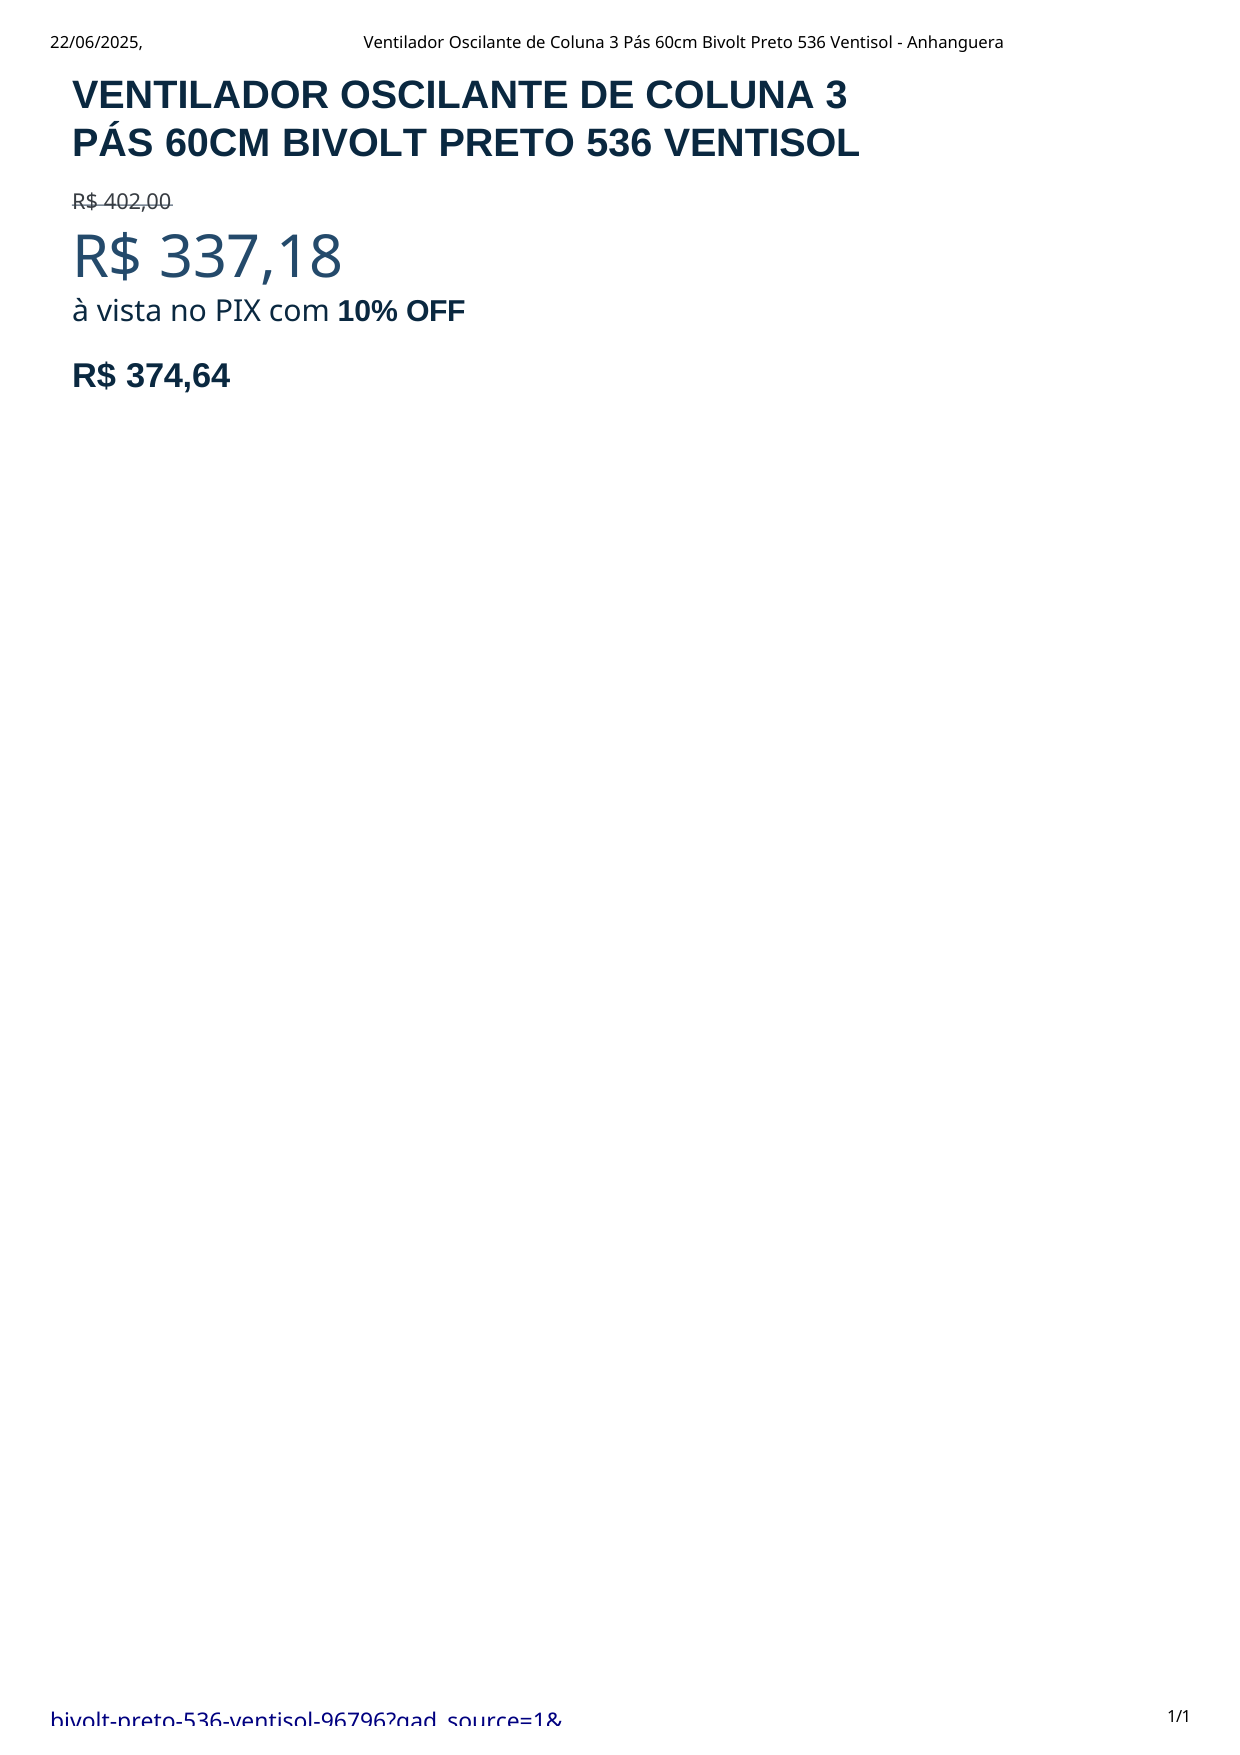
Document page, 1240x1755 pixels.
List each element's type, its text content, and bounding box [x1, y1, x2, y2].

text R$ 374,64 [72, 355, 1195, 394]
text VENTILADOR OSCILANTE DE COLUNA 3 PÁS 60CM BIVOLT PRETO 536 VENTISOL [72, 71, 927, 164]
text R$ 337,18 [72, 214, 1195, 294]
text à vista no PIX com 10% OFF [72, 294, 1195, 328]
text R$ 402,00 [72, 192, 1195, 214]
